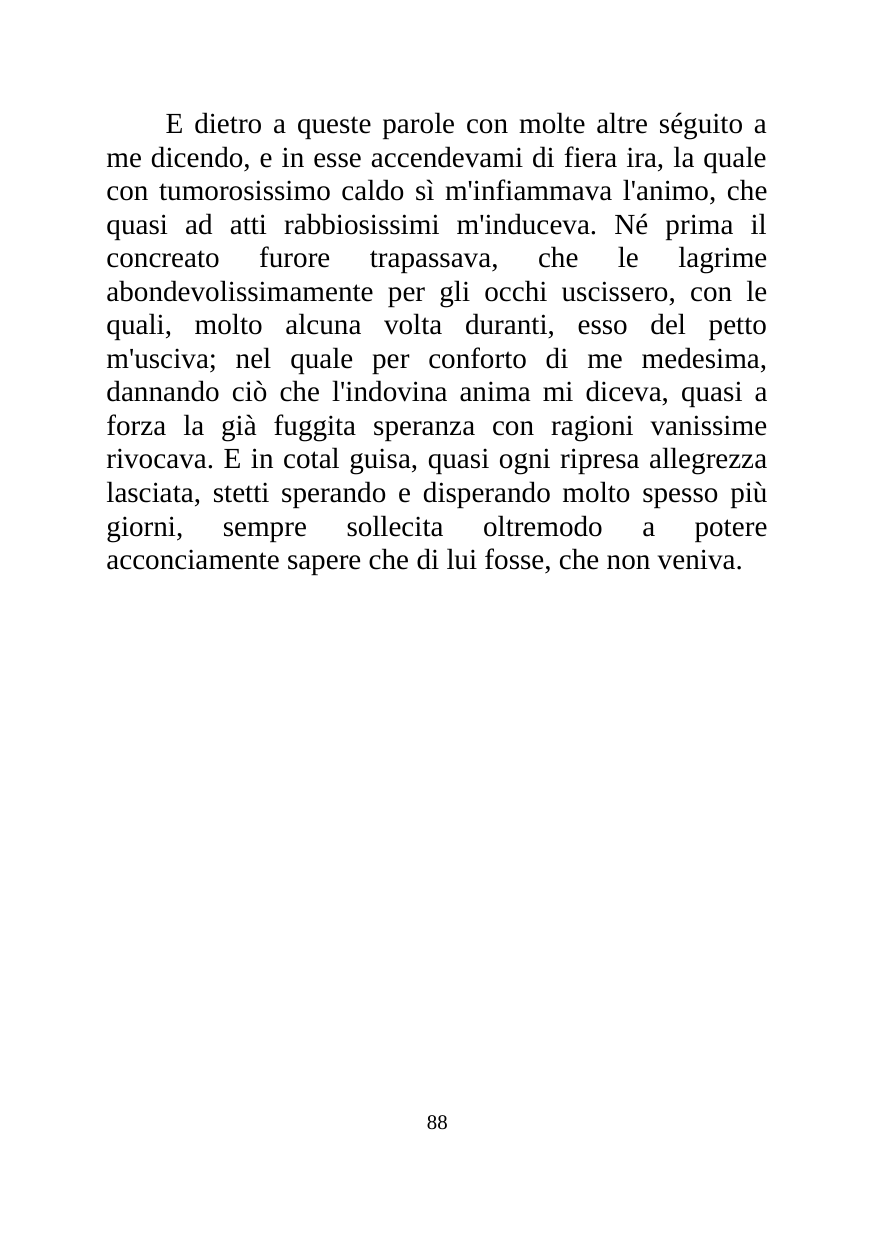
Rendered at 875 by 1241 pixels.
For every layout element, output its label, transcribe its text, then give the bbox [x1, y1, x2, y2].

text E dietro a queste parole con molte altre séguito a me dicendo, e in esse accendevami di fiera ira, la quale con tumorosissimo caldo sì m'infiammava l'animo, che quasi ad atti rabbiosissimi m'induceva. Né prima il concreato furore trapassava, che le lagrime abondevolissimamente per gli occhi uscissero, con le quali, molto alcuna volta duranti, esso del petto m'usciva; nel quale per conforto di me medesima, dannando ciò che l'indovina anima mi diceva, quasi a forza la già fuggita speranza con ragioni vanissime rivocava. E in cotal guisa, quasi ogni ripresa allegrezza lasciata, stetti sperando e disperando molto spesso più giorni, sempre sollecita oltremodo a potere acconciamente sapere che di lui fosse, che non veniva. [106, 106, 768, 576]
